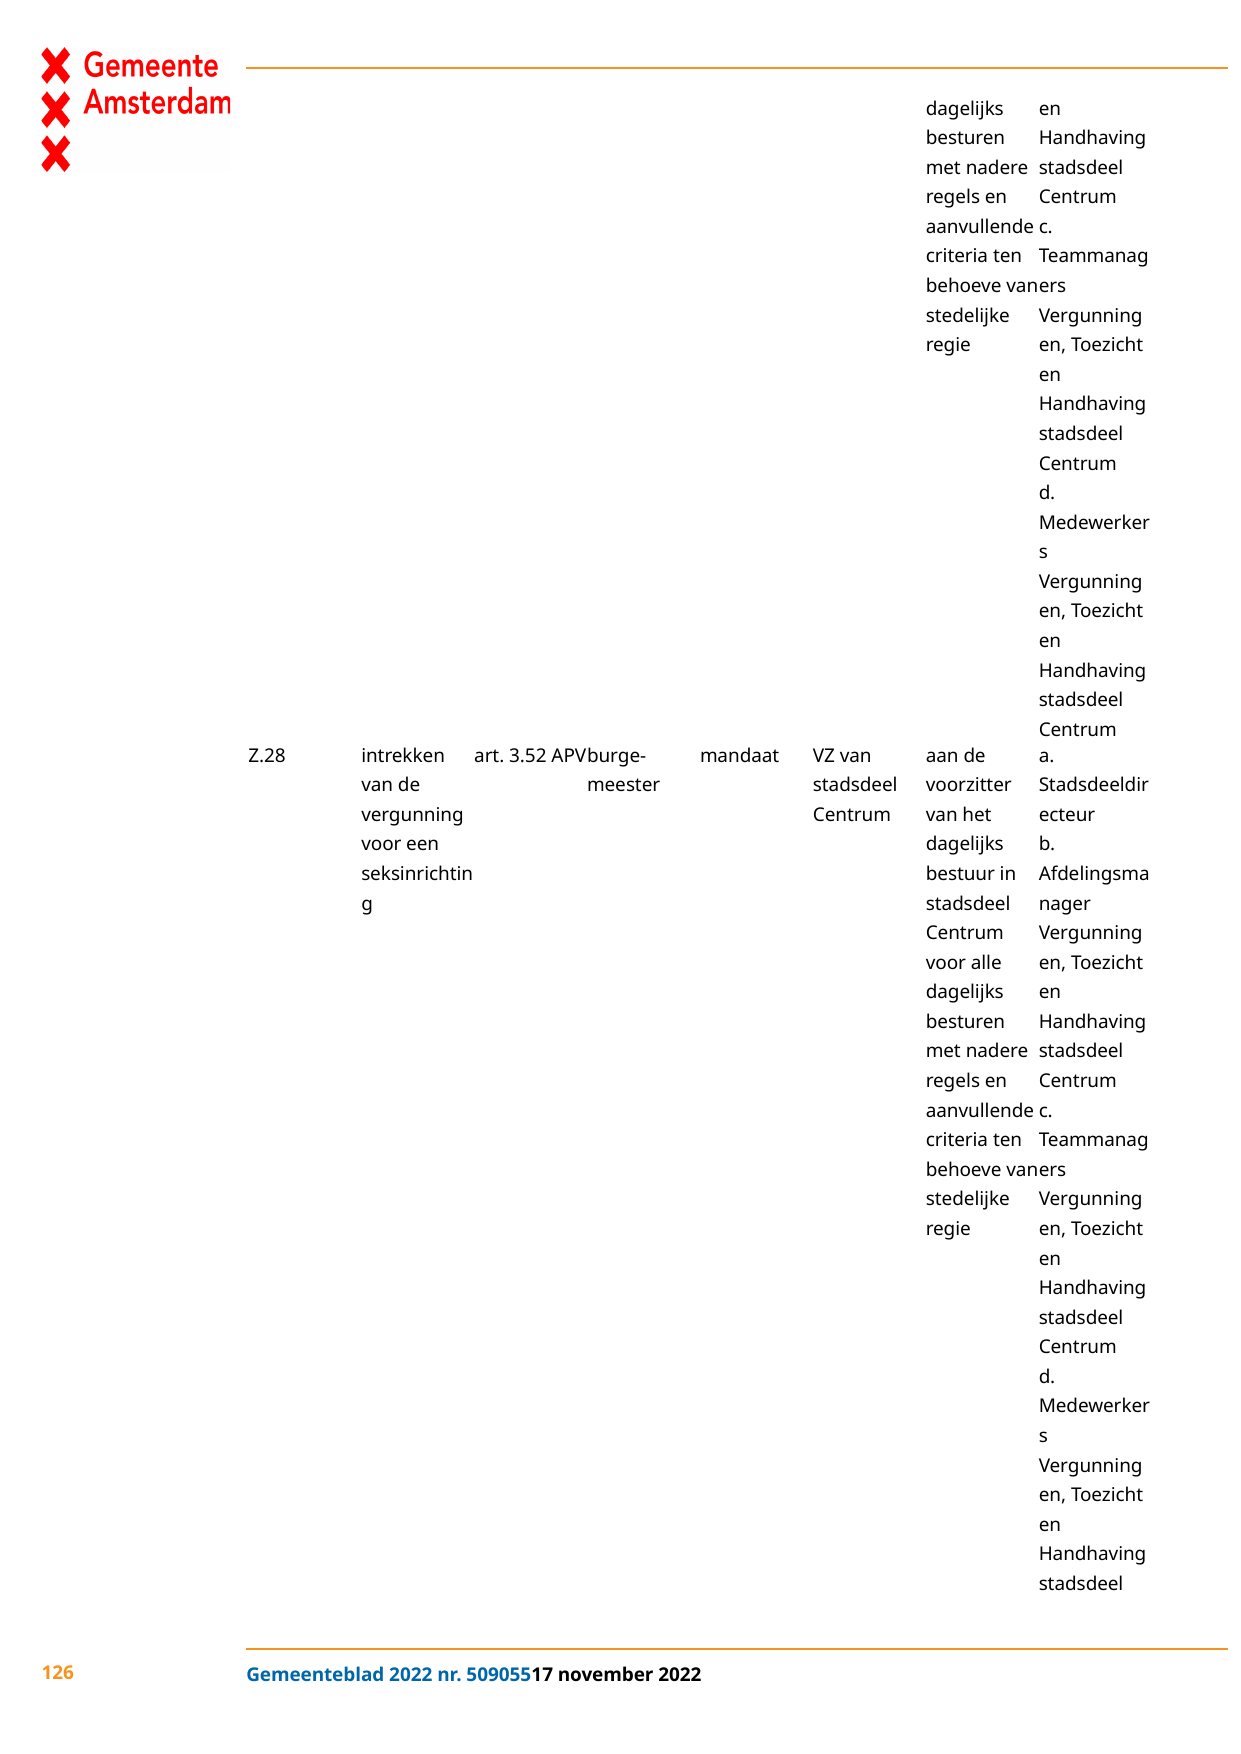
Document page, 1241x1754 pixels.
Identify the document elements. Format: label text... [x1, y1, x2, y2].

table_cell [248, 95, 361, 742]
table_cell [813, 95, 926, 742]
table_cell a. Stadsdeeldirecteur b. Afdelingsmanager Vergunningen, Toezicht en Handhaving stadsdeel Centrum c. Teammanagers Vergunningen, Toezicht en Handhaving stadsdeel Centrum d. Medewerkers Vergunningen, Toezicht en Handhaving stadsdeel [1039, 742, 1152, 1596]
table_cell dagelijks besturen met nadere regels en aanvullende criteria ten behoeve van stedelijke regie [926, 95, 1038, 742]
table_cell VZ van stadsdeel Centrum [813, 742, 926, 1596]
table_cell [474, 95, 587, 742]
table_cell Z.28 [248, 742, 361, 1596]
table_cell art. 3.52 APV [474, 742, 587, 1596]
table_cell aan de voorzitter van het dagelijks bestuur in stadsdeel Centrum voor alle dagelijks besturen met nadere regels en aanvullende criteria ten behoeve van stedelijke regie [926, 742, 1038, 1596]
table_cell [587, 95, 700, 742]
table_cell intrekken van de vergunning voor een seksinrichting [361, 742, 474, 1596]
table_cell [700, 95, 813, 742]
table_cell burge-meester [587, 742, 700, 1596]
picture [41, 47, 231, 172]
table_cell mandaat [700, 742, 813, 1596]
table_cell [361, 95, 474, 742]
table_cell en Handhaving stadsdeel Centrum c. Teammanagers Vergunningen, Toezicht en Handhaving stadsdeel Centrum d. Medewerkers Vergunningen, Toezicht en Handhaving stadsdeel Centrum [1039, 95, 1152, 742]
